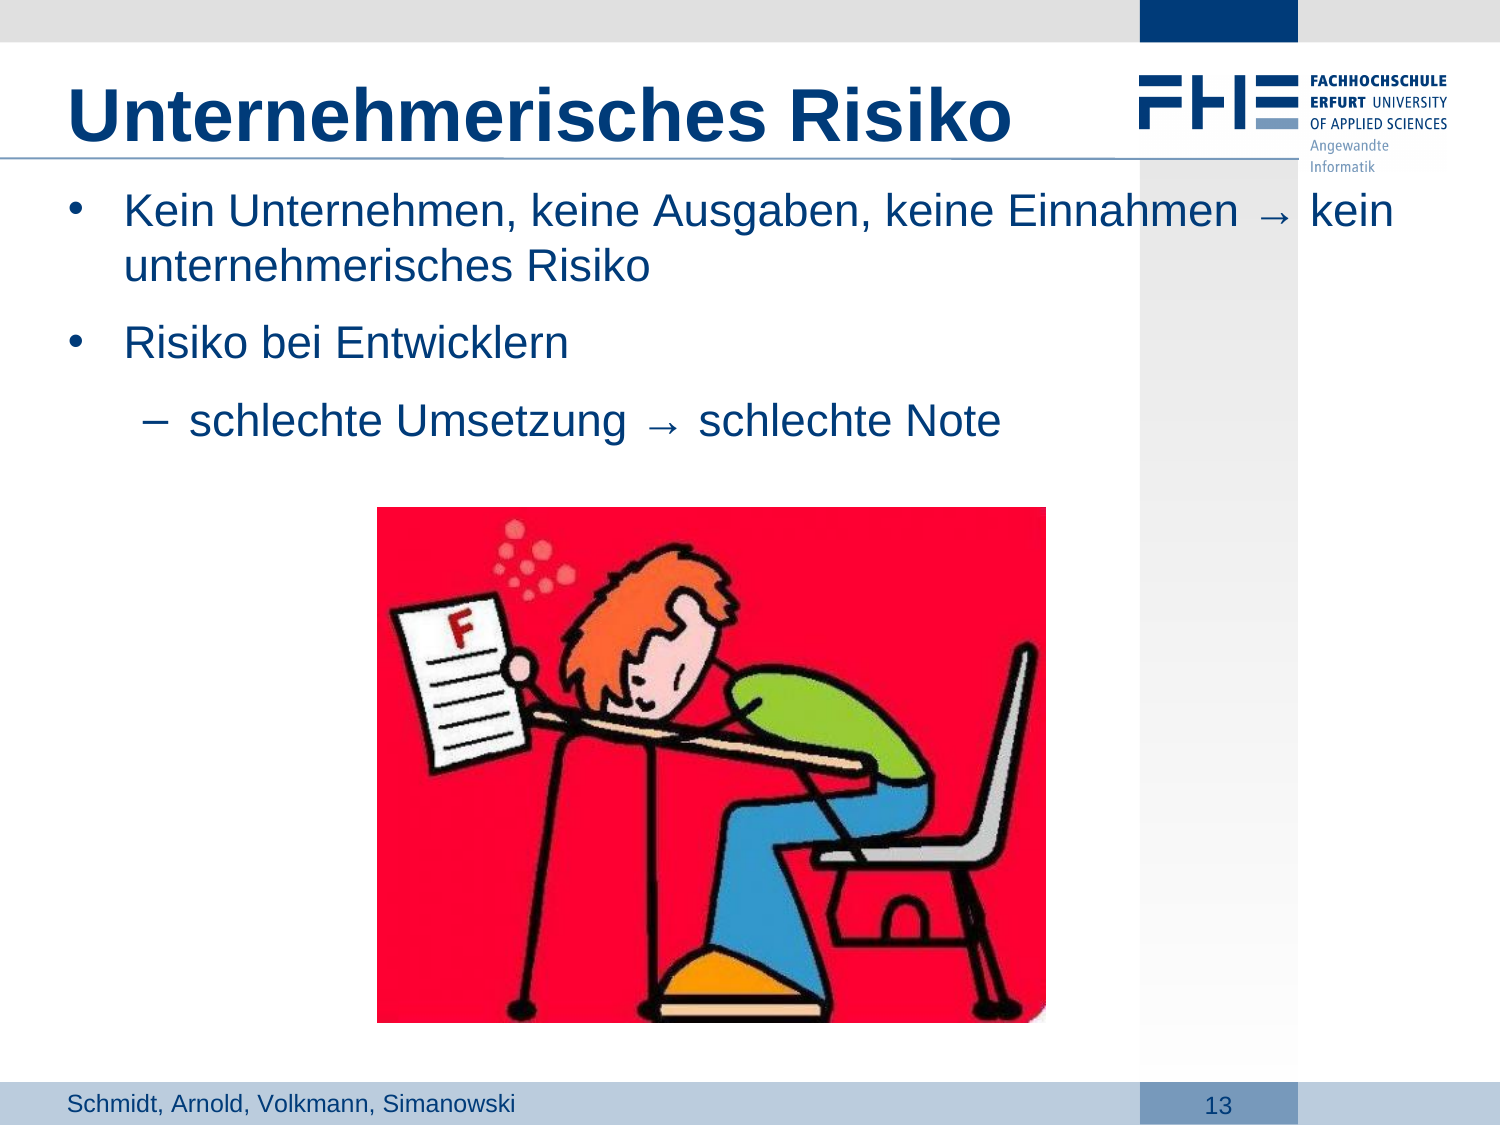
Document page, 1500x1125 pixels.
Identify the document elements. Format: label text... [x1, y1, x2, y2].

picture [1139, 75, 1447, 172]
picture [377, 507, 1046, 1023]
list Kein Unternehmen, keine Ausgaben, keine Einnahmen → kein unternehmerisches Risiko Risiko bei Entwicklern schlechte Umsetzung → schlechte Note [53, 172, 1500, 1083]
title Unternehmerisches Risiko [53, 58, 1140, 142]
